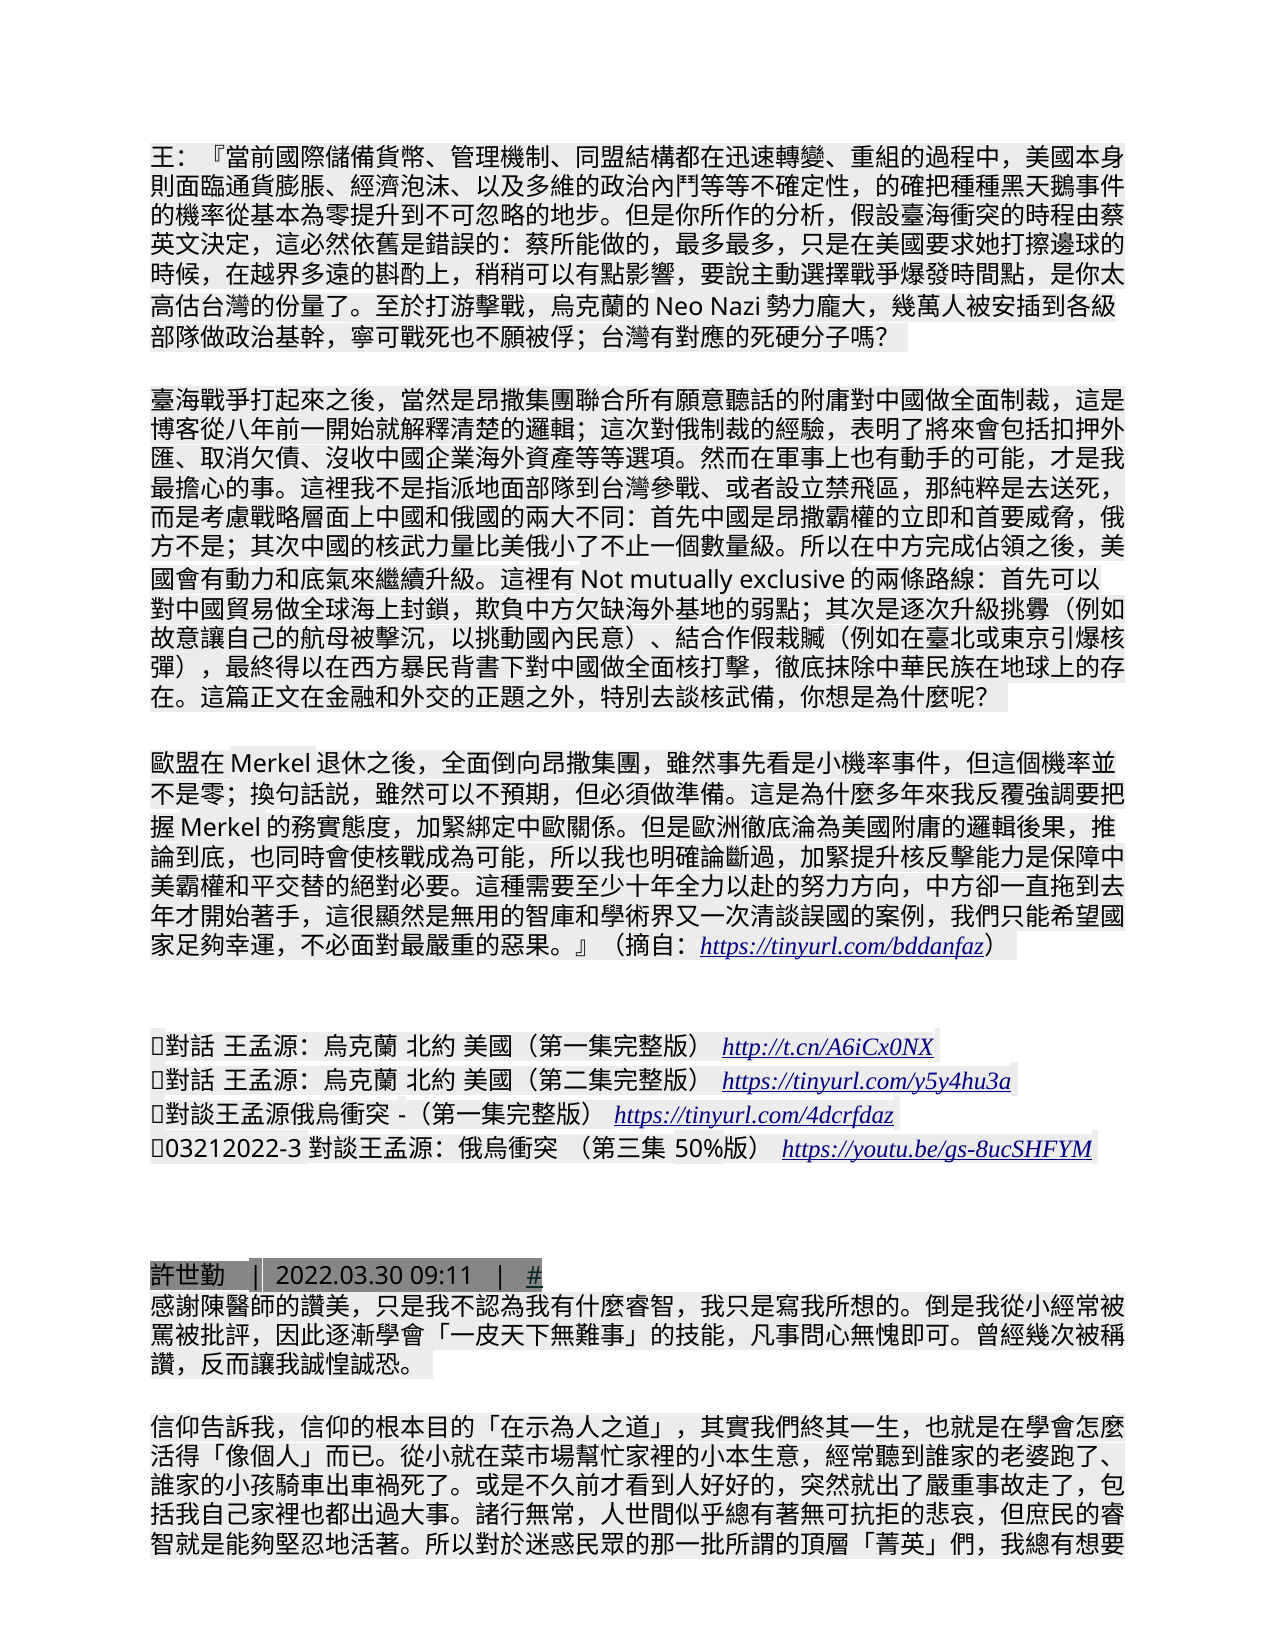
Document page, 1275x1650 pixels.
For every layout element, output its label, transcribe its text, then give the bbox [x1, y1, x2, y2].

text 感謝陳醫師的讚美，只是我不認為我有什麼睿智，我只是寫我所想的。倒是我從小經常被罵被批評，因此逐漸學會「一皮天下無難事」的技能，凡事問心無愧即可。曾經幾次被稱讚，反而讓我誠惶誠恐。 信仰告訴我，信仰的根本目的「在示為人之道」，其實我們終其一生，也就是在學會怎麼活得「像個人」而已。從小就在菜市場幫忙家裡的小本生意，經常聽到誰家的老婆跑了、誰家的小孩騎車出車禍死了。或是不久前才看到人好好的，突然就出了嚴重事故走了，包括我自己家裡也都出過大事。諸行無常，人世間似乎總有著無可抗拒的悲哀，但庶民的睿智就是能夠堅忍地活著。所以對於迷惑民眾的那一批所謂的頂層「菁英」們，我總有想要 [150, 1292, 1125, 1559]
text 王：『當前國際儲備貨幣、管理機制、同盟結構都在迅速轉變、重組的過程中，美國本身則面臨通貨膨脹、經濟泡沫、以及多維的政治內鬥等等不確定性，的確把種種黑天鵝事件的機率從基本為零提升到不可忽略的地步。但是你所作的分析，假設臺海衝突的時程由蔡英文決定，這必然依舊是錯誤的：蔡所能做的，最多最多，只是在美國要求她打擦邊球的時候，在越界多遠的斟酌上，稍稍可以有點影響，要說主動選擇戰爭爆發時間點，是你太高估台灣的份量了。至於打游擊戰，烏克蘭的Neo Nazi勢力龐大，幾萬人被安插到各級部隊做政治基幹，寧可戰死也不願被俘；台灣有對應的死硬分子嗎？ 臺海戰爭打起來之後，當然是昂撒集團聯合所有願意聽話的附庸對中國做全面制裁，這是博客從八年前一開始就解釋清楚的邏輯；這次對俄制裁的經驗，表明了將來會包括扣押外匯、取消欠債、沒收中國企業海外資產等等選項。然而在軍事上也有動手的可能，才是我最擔心的事。這裡我不是指派地面部隊到台灣參戰、或者設立禁飛區，那純粹是去送死，而是考慮戰略層面上中國和俄國的兩大不同：首先中國是昂撒霸權的立即和首要威脅，俄方不是；其次中國的核武力量比美俄小了不止一個數量級。所以在中方完成佔領之後，美國會有動力和底氣來繼續升級。這裡有Not mutually exclusive的兩條路線：首先可以對中國貿易做全球海上封鎖，欺負中方欠缺海外基地的弱點；其次是逐次升級挑釁（例如故意讓自己的航母被擊沉，以挑動國內民意）、結合作假栽贓（例如在臺北或東京引爆核彈），最終得以在西方暴民背書下對中國做全面核打擊，徹底抹除中華民族在地球上的存在。這篇正文在金融和外交的正題之外，特別去談核武備，你想是為什麼呢？ 歐盟在Merkel退休之後，全面倒向昂撒集團，雖然事先看是小機率事件，但這個機率並不是零；換句話説，雖然可以不預期，但必須做準備。這是為什麼多年來我反覆強調要把握Merkel的務實態度，加緊綁定中歐關係。但是歐洲徹底淪為美國附庸的邏輯後果，推論到底，也同時會使核戰成為可能，所以我也明確論斷過，加緊提升核反擊能力是保障中美霸權和平交替的絕對必要。這種需要至少十年全力以赴的努力方向，中方卻一直拖到去年才開始著手，這很顯然是無用的智庫和學術界又一次清談誤國的案例，我們只能希望國家足夠幸運，不必面對最嚴重的惡果。』（摘自：https://tinyurl.com/bddanfaz） 🔴對話 王孟源：烏克蘭 北約 美國（第一集完整版） http://t.cn/A6iCx0NX 🔴對話 王孟源：烏克蘭 北約 美國（第二集完整版） https://tinyurl.com/y5y4hu3a 🔴對談王孟源俄烏衝突 -（第一集完整版） https://tinyurl.com/4dcrfdaz 🔴03212022-3 對談王孟源：俄烏衝突 （第三集 50%版） https://youtu.be/gs-8ucSHFYM [150, 75, 1125, 1233]
text 許世勤 | 2022.03.30 09:11 | # [150, 1258, 1125, 1292]
